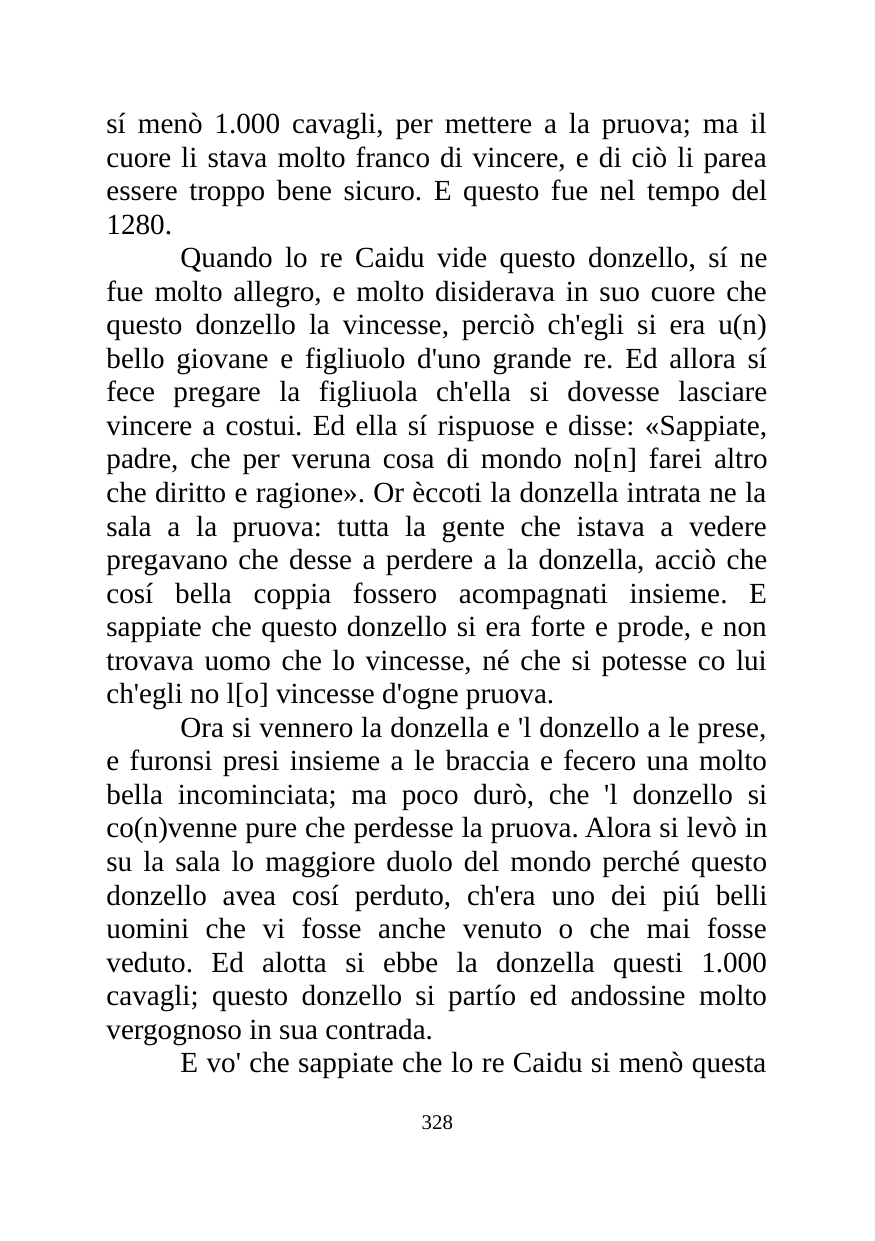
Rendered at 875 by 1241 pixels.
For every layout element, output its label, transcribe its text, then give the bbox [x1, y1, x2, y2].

text Ora si vennero la donzella e 'l donzello a le prese, e furonsi presi insieme a le braccia e fecero una molto bella incominciata; ma poco durò, che 'l donzello si co(n)venne pure che perdesse la pruova. Alora si levò in su la sala lo maggiore duolo del mondo perché questo donzello avea cosí perduto, ch'era uno dei piú belli uomini che vi fosse anche venuto o che mai fosse veduto. Ed alotta si ebbe la donzella questi 1.000 cavagli; questo donzello si partío ed andossine molto vergognoso in sua contrada. [106, 710, 768, 1045]
text E vo' che sappiate che lo re Caidu si menò questa [106, 1045, 768, 1079]
text sí menò 1.000 cavagli, per mettere a la pruova; ma il cuore li stava molto franco di vincere, e di ciò li parea essere troppo bene sicuro. E questo fue nel tempo del 1280. [106, 106, 768, 240]
text Quando lo re Caidu vide questo donzello, sí ne fue molto allegro, e molto disiderava in suo cuore che questo donzello la vincesse, perciò ch'egli si era u(n) bello giovane e figliuolo d'uno grande re. Ed allora sí fece pregare la figliuola ch'ella si dovesse lasciare vincere a costui. Ed ella sí rispuose e disse: «Sappiate, padre, che per veruna cosa di mondo no[n] farei altro che diritto e ragione». Or èccoti la donzella intrata ne la sala a la pruova: tutta la gente che istava a vedere pregavano che desse a perdere a la donzella, acciò che cosí bella coppia fossero acompagnati insieme. E sappiate che questo donzello si era forte e prode, e non trovava uomo che lo vincesse, né che si potesse co lui ch'egli no l[o] vincesse d'ogne pruova. [106, 240, 768, 710]
